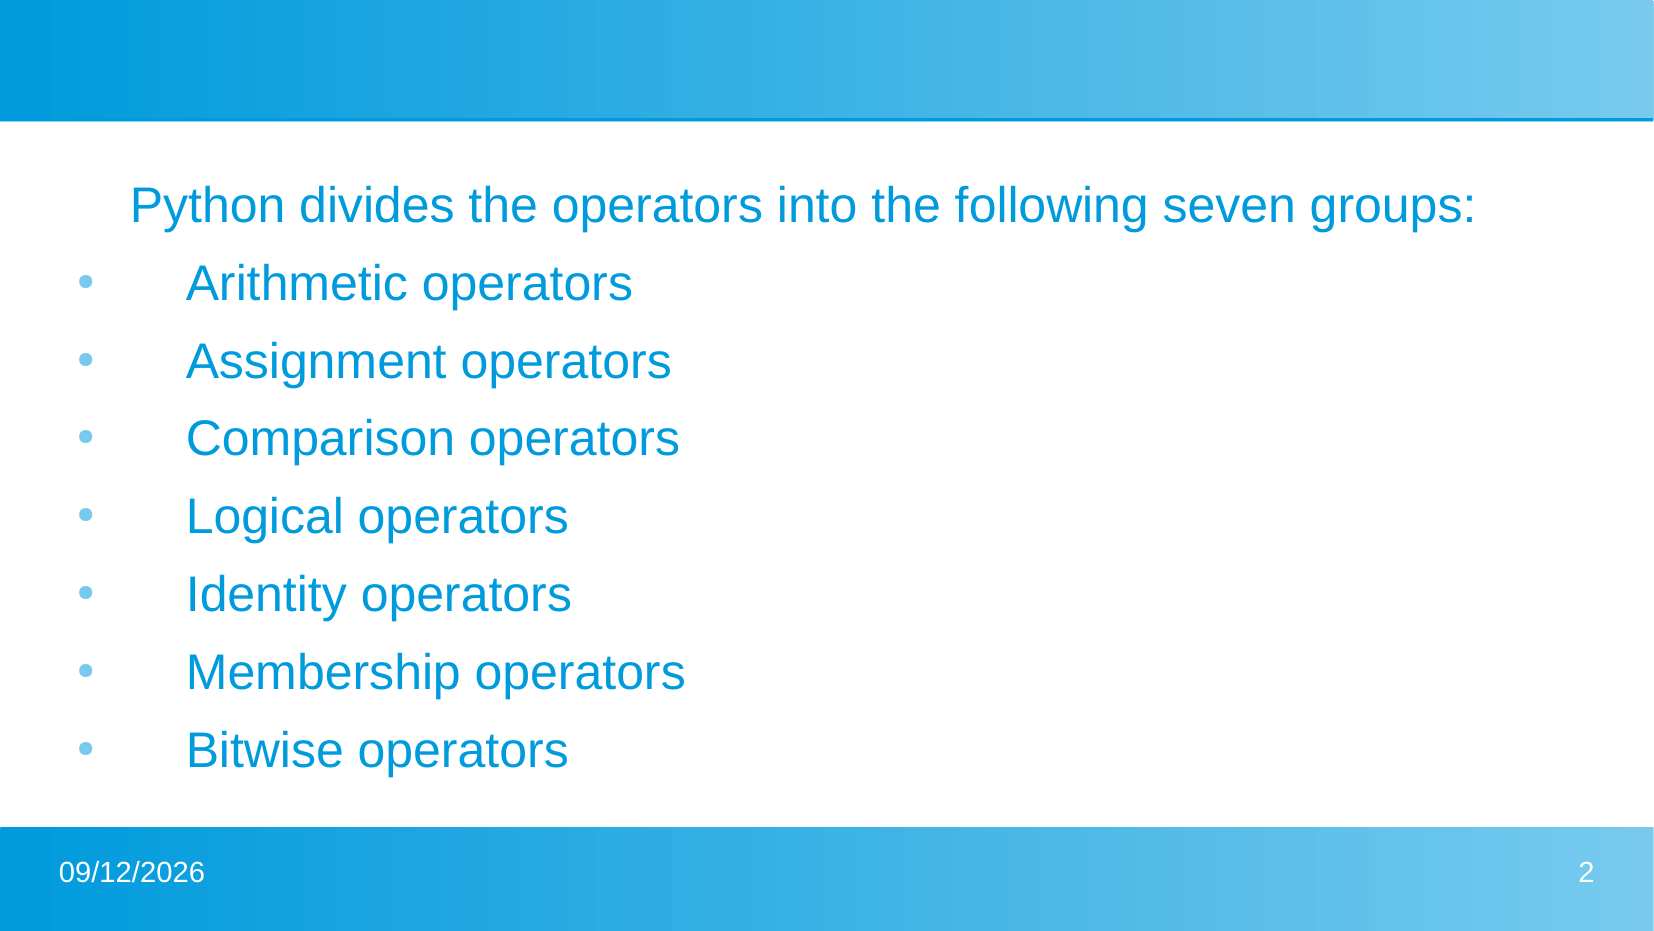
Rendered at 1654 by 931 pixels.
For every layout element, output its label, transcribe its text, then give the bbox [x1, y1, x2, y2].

list Python divides the operators into the following seven groups: Arithmetic operators Assignment operators Comparison operators Logical operators Identity operators Membership operators Bitwise operators [59, 177, 1595, 768]
